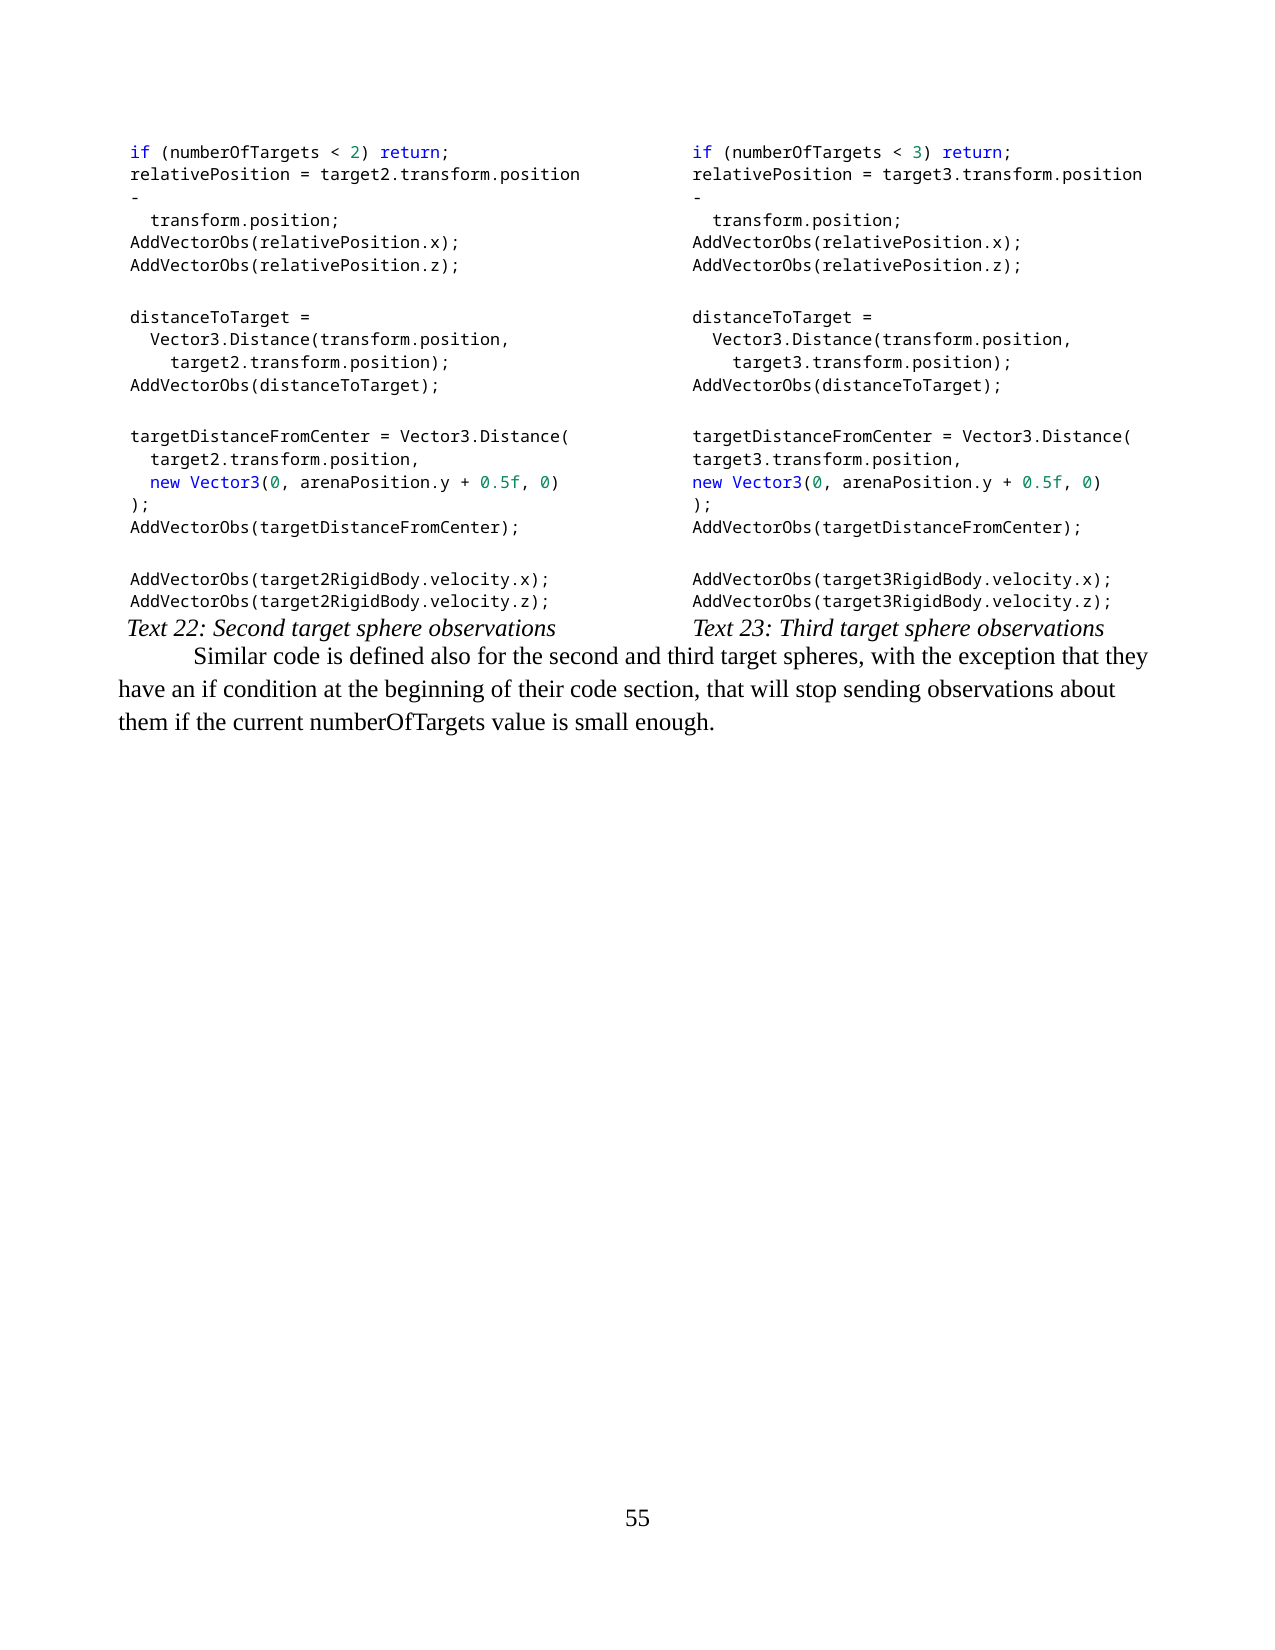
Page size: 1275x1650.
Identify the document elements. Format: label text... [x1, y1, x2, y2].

text Similar code is defined also for the second and third target spheres, with the exception that they have an if condition at the beginning of their code section, that will stop sending observations about them if the current numberOfTargets value is small enough. [118, 118, 1157, 736]
text Text 23: Third target sphere observations [692, 153, 1149, 641]
text Text 22: Second target sphere observations [126, 153, 590, 641]
